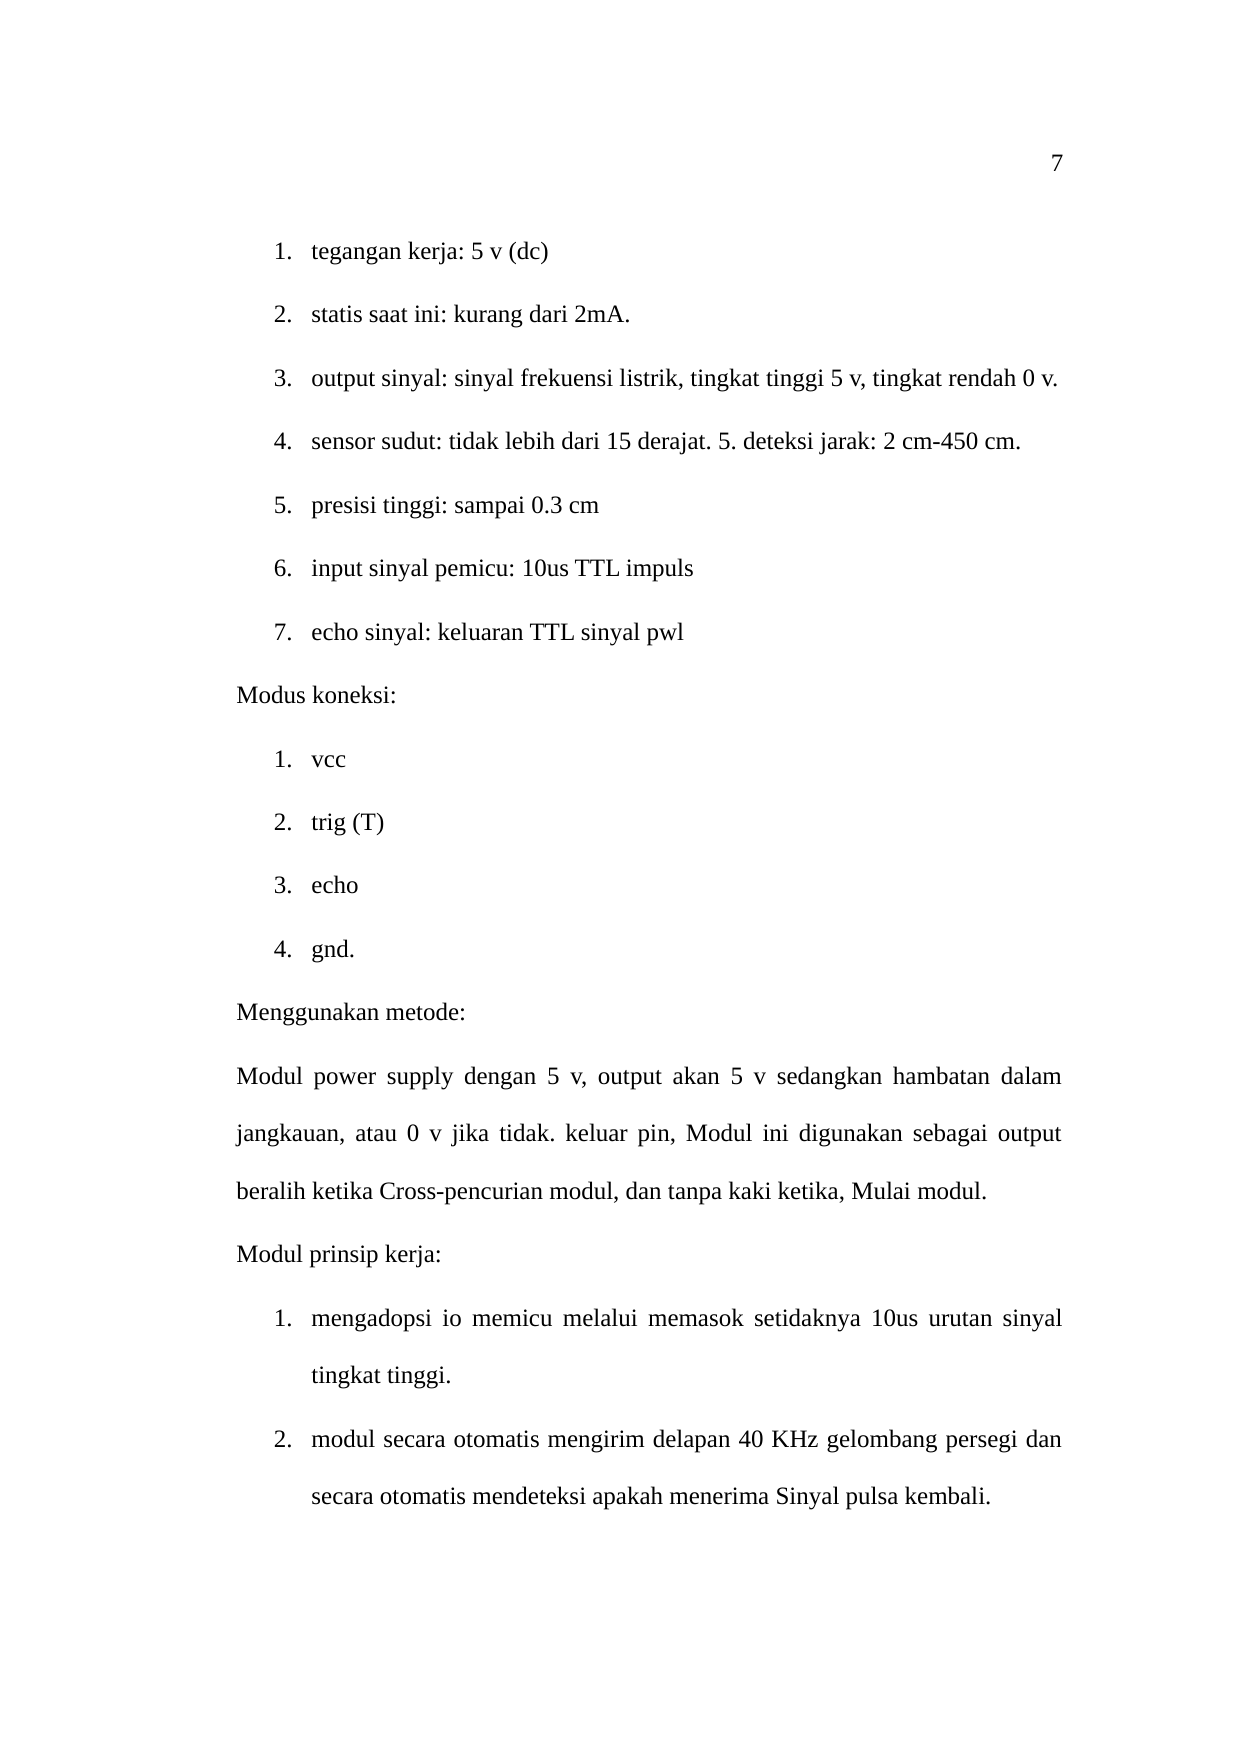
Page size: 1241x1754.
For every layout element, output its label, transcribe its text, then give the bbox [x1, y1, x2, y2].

list input sinyal pemicu: 10us TTL impuls [274, 553, 1063, 582]
text Modul prinsip kerja: [236, 1239, 1063, 1268]
text Modul power supply dengan 5 v, output akan 5 v sedangkan hambatan dalam jangkauan, atau 0 v jika tidak. keluar pin, Modul ini digunakan sebagai output beralih ketika Cross-pencurian modul, dan tanpa kaki ketika, Mulai modul. [236, 1061, 1063, 1204]
list trig (T) [274, 807, 1063, 836]
list gnd. [274, 934, 1063, 963]
text Modus koneksi: [236, 680, 1063, 709]
list modul secara otomatis mengirim delapan 40 KHz gelombang persegi dan secara otomatis mendeteksi apakah menerima Sinyal pulsa kembali. [274, 1424, 1063, 1510]
list echo sinyal: keluaran TTL sinyal pwl [274, 617, 1063, 646]
text Menggunakan metode: [236, 997, 1063, 1026]
list output sinyal: sinyal frekuensi listrik, tingkat tinggi 5 v, tingkat rendah 0 v. [274, 363, 1063, 392]
list statis saat ini: kurang dari 2mA. [274, 299, 1063, 328]
list mengadopsi io memicu melalui memasok setidaknya 10us urutan sinyal tingkat tinggi. [274, 1303, 1063, 1389]
list sensor sudut: tidak lebih dari 15 derajat. 5. deteksi jarak: 2 cm-450 cm. [274, 426, 1063, 455]
list tegangan kerja: 5 v (dc) [274, 236, 1063, 265]
list presisi tinggi: sampai 0.3 cm [274, 490, 1063, 519]
list vcc [274, 744, 1063, 772]
list echo [274, 871, 1063, 899]
